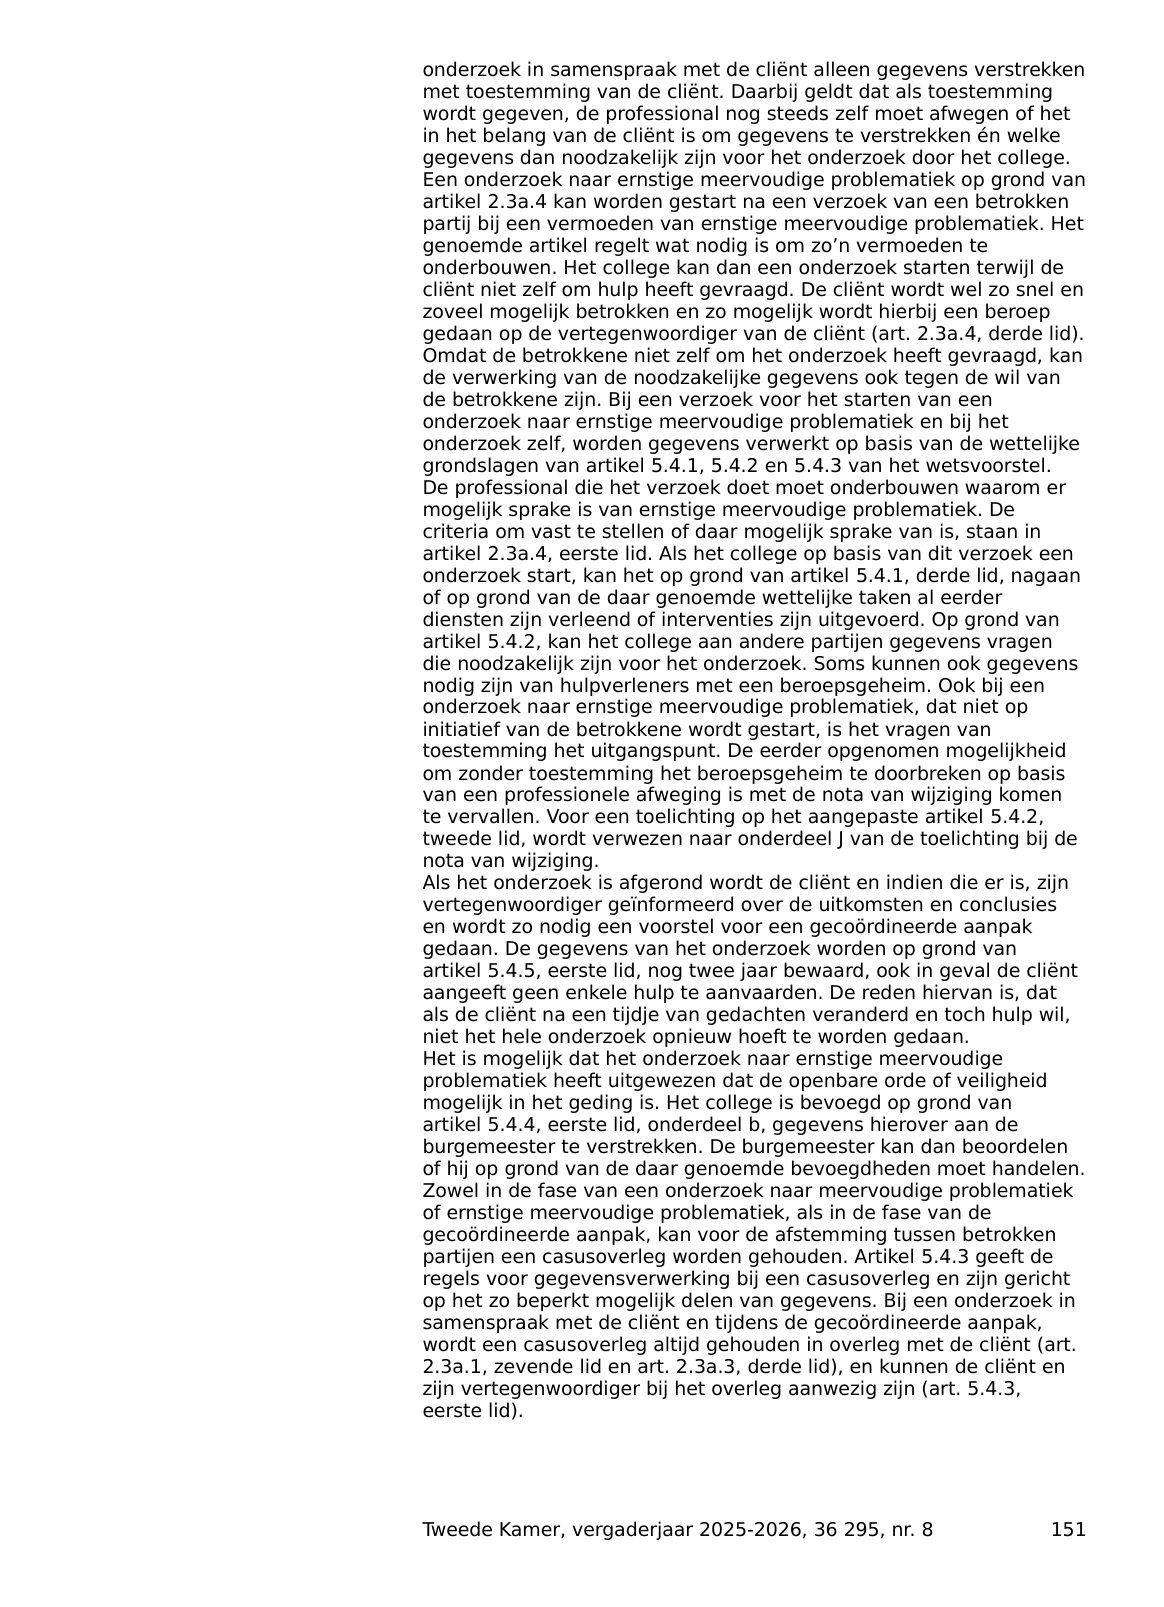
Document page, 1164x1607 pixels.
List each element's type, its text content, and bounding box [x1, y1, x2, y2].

text Een onderzoek naar ernstige meervoudige problematiek op grond van artikel 2.3a.4 kan worden gestart na een verzoek van een betrokken partij bij een vermoeden van ernstige meervoudige problematiek. Het genoemde artikel regelt wat nodig is om zo’n vermoeden te onderbouwen. Het college kan dan een onderzoek starten terwijl de cliënt niet zelf om hulp heeft gevraagd. De cliënt wordt wel zo snel en zoveel mogelijk betrokken en zo mogelijk wordt hierbij een beroep gedaan op de vertegenwoordiger van de cliënt (art. 2.3a.4, derde lid). Omdat de betrokkene niet zelf om het onderzoek heeft gevraagd, kan de verwerking van de noodzakelijke gegevens ook tegen de wil van de betrokkene zijn. Bij een verzoek voor het starten van een onderzoek naar ernstige meervoudige problematiek en bij het onderzoek zelf, worden gegevens verwerkt op basis van de wettelijke grondslagen van artikel 5.4.1, 5.4.2 en 5.4.3 van het wetsvoorstel. [422, 169, 1087, 477]
text Het is mogelijk dat het onderzoek naar ernstige meervoudige problematiek heeft uitgewezen dat de openbare orde of veiligheid mogelijk in het geding is. Het college is bevoegd op grond van artikel 5.4.4, eerste lid, onderdeel b, gegevens hierover aan de burgemeester te verstrekken. De burgemeester kan dan beoordelen of hij op grond van de daar genoemde bevoegdheden moet handelen. [422, 1048, 1087, 1180]
text De professional die het verzoek doet moet onderbouwen waarom er mogelijk sprake is van ernstige meervoudige problematiek. De criteria om vast te stellen of daar mogelijk sprake van is, staan in artikel 2.3a.4, eerste lid. Als het college op basis van dit verzoek een onderzoek start, kan het op grond van artikel 5.4.1, derde lid, nagaan of op grond van de daar genoemde wettelijke taken al eerder diensten zijn verleend of interventies zijn uitgevoerd. Op grond van artikel 5.4.2, kan het college aan andere partijen gegevens vragen die noodzakelijk zijn voor het onderzoek. Soms kunnen ook gegevens nodig zijn van hulpverleners met een beroepsgeheim. Ook bij een onderzoek naar ernstige meervoudige problematiek, dat niet op initiatief van de betrokkene wordt gestart, is het vragen van toestemming het uitgangspunt. De eerder opgenomen mogelijkheid om zonder toestemming het beroepsgeheim te doorbreken op basis van een professionele afweging is met de nota van wijziging komen te vervallen. Voor een toelichting op het aangepaste artikel 5.4.2, tweede lid, wordt verwezen naar onderdeel J van de toelichting bij de nota van wijziging. [422, 477, 1087, 872]
text onderzoek in samenspraak met de cliënt alleen gegevens verstrekken met toestemming van de cliënt. Daarbij geldt dat als toestemming wordt gegeven, de professional nog steeds zelf moet afwegen of het in het belang van de cliënt is om gegevens te verstrekken én welke gegevens dan noodzakelijk zijn voor het onderzoek door het college. [422, 59, 1087, 169]
text Als het onderzoek is afgerond wordt de cliënt en indien die er is, zijn vertegenwoordiger geïnformeerd over de uitkomsten en conclusies en wordt zo nodig een voorstel voor een gecoördineerde aanpak gedaan. De gegevens van het onderzoek worden op grond van artikel 5.4.5, eerste lid, nog twee jaar bewaard, ook in geval de cliënt aangeeft geen enkele hulp te aanvaarden. De reden hiervan is, dat als de cliënt na een tijdje van gedachten veranderd en toch hulp wil, niet het hele onderzoek opnieuw hoeft te worden gedaan. [422, 872, 1087, 1048]
text Zowel in de fase van een onderzoek naar meervoudige problematiek of ernstige meervoudige problematiek, als in de fase van de gecoördineerde aanpak, kan voor de afstemming tussen betrokken partijen een casusoverleg worden gehouden. Artikel 5.4.3 geeft de regels voor gegevensverwerking bij een casusoverleg en zijn gericht op het zo beperkt mogelijk delen van gegevens. Bij een onderzoek in samenspraak met de cliënt en tijdens de gecoördineerde aanpak, wordt een casusoverleg altijd gehouden in overleg met de cliënt (art. 2.3a.1, zevende lid en art. 2.3a.3, derde lid), en kunnen de cliënt en zijn vertegenwoordiger bij het overleg aanwezig zijn (art. 5.4.3, eerste lid). [422, 1180, 1087, 1422]
